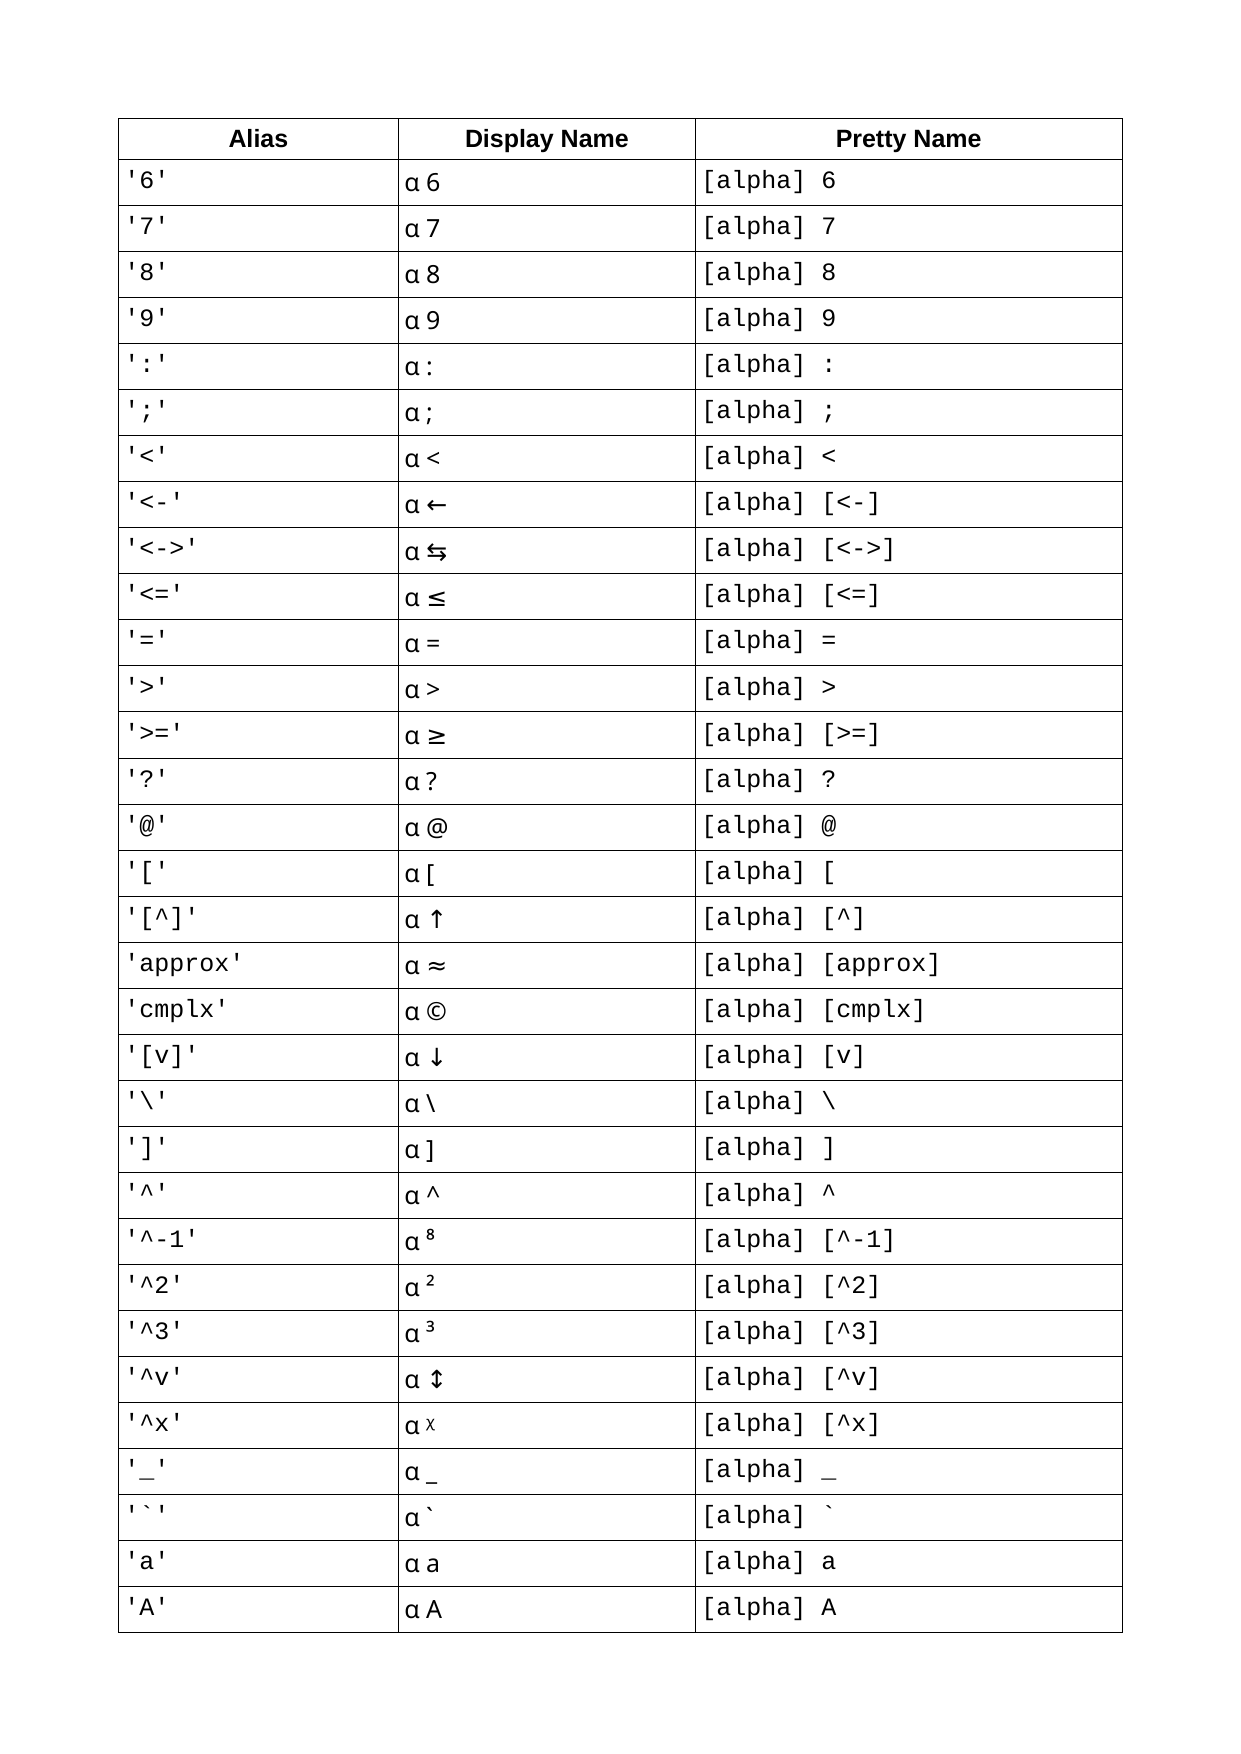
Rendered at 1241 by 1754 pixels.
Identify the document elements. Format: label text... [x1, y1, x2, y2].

table_cell '<=' [119, 574, 398, 619]
table_cell α ← [399, 482, 695, 527]
table_cell α ↑ [399, 897, 695, 942]
table_cell α < [399, 436, 695, 481]
table_cell [alpha] ` [696, 1495, 1122, 1540]
table_cell α 9 [399, 298, 695, 343]
table_cell [alpha] \ [696, 1081, 1122, 1126]
table_header Pretty Name [696, 119, 1122, 159]
table_cell [alpha] < [696, 436, 1122, 481]
table_cell α @ [399, 805, 695, 849]
table_cell '\' [119, 1081, 398, 1126]
table_cell α ↕ [399, 1357, 695, 1402]
table_cell '^' [119, 1173, 398, 1218]
table_cell α ⁸ [399, 1219, 695, 1264]
table_header Alias [119, 119, 398, 159]
table_cell [alpha] ? [696, 759, 1122, 803]
table_cell '6' [119, 160, 398, 205]
table_cell [alpha] [<-] [696, 482, 1122, 527]
table_cell '<->' [119, 528, 398, 573]
table_header Display Name [399, 119, 695, 159]
table_cell α ^ [399, 1173, 695, 1218]
table_cell '^v' [119, 1357, 398, 1402]
table_cell α ` [399, 1495, 695, 1540]
table_cell '^2' [119, 1265, 398, 1310]
table_cell α 7 [399, 206, 695, 251]
table_cell [alpha] ] [696, 1127, 1122, 1172]
table_cell '`' [119, 1495, 398, 1540]
table_cell [alpha] > [696, 666, 1122, 711]
table_cell 'A' [119, 1587, 398, 1632]
table_cell [alpha] a [696, 1541, 1122, 1586]
table_cell [alpha] ^ [696, 1173, 1122, 1218]
table_cell '[' [119, 851, 398, 896]
table_cell '^-1' [119, 1219, 398, 1264]
table_cell α \ [399, 1081, 695, 1126]
table_cell α _ [399, 1449, 695, 1494]
table_cell [alpha] A [696, 1587, 1122, 1632]
table_cell [alpha] [^] [696, 897, 1122, 942]
table_cell '=' [119, 620, 398, 665]
table_cell α ᵡ [399, 1403, 695, 1448]
table_cell '^x' [119, 1403, 398, 1448]
table_cell 'a' [119, 1541, 398, 1586]
table_cell '<' [119, 436, 398, 481]
table_cell '>=' [119, 712, 398, 757]
table_cell α [ [399, 851, 695, 896]
table_cell [alpha] [^3] [696, 1311, 1122, 1356]
table_cell [alpha] [cmplx] [696, 989, 1122, 1034]
table_cell α ≈ [399, 943, 695, 988]
table_cell ']' [119, 1127, 398, 1172]
table_cell [alpha] [^x] [696, 1403, 1122, 1448]
table_cell '@' [119, 805, 398, 849]
table_cell [alpha] ; [696, 390, 1122, 435]
table_cell [alpha] [^v] [696, 1357, 1122, 1402]
table_cell '?' [119, 759, 398, 803]
table_cell α © [399, 989, 695, 1034]
table_cell ':' [119, 344, 398, 389]
table_cell '7' [119, 206, 398, 251]
table_cell [alpha] 6 [696, 160, 1122, 205]
table_cell α ≥ [399, 712, 695, 757]
table_cell α ² [399, 1265, 695, 1310]
table_cell α ? [399, 759, 695, 803]
table_cell '9' [119, 298, 398, 343]
table_cell [alpha] 8 [696, 252, 1122, 297]
table_cell α ³ [399, 1311, 695, 1356]
table_cell α 6 [399, 160, 695, 205]
table_cell α = [399, 620, 695, 665]
table_cell α a [399, 1541, 695, 1586]
table_cell [alpha] 9 [696, 298, 1122, 343]
table_cell [alpha] @ [696, 805, 1122, 849]
table_cell α ] [399, 1127, 695, 1172]
table_cell [alpha] = [696, 620, 1122, 665]
table_cell α ↓ [399, 1035, 695, 1080]
table_cell [alpha] [<->] [696, 528, 1122, 573]
table_cell ';' [119, 390, 398, 435]
table_cell α ; [399, 390, 695, 435]
table_cell '^3' [119, 1311, 398, 1356]
table_cell α A [399, 1587, 695, 1632]
table_cell [alpha] [^-1] [696, 1219, 1122, 1264]
table_cell 'cmplx' [119, 989, 398, 1034]
table_cell '[v]' [119, 1035, 398, 1080]
table_cell [alpha] : [696, 344, 1122, 389]
table_cell [alpha] [^2] [696, 1265, 1122, 1310]
table_cell '>' [119, 666, 398, 711]
table_cell [alpha] 7 [696, 206, 1122, 251]
table_cell α ⇆ [399, 528, 695, 573]
table_cell 'approx' [119, 943, 398, 988]
table_cell '[^]' [119, 897, 398, 942]
table_cell [alpha] [<=] [696, 574, 1122, 619]
table_cell '8' [119, 252, 398, 297]
table_cell [alpha] [ [696, 851, 1122, 896]
table_cell [alpha] _ [696, 1449, 1122, 1494]
table_cell '<-' [119, 482, 398, 527]
table_cell α ≤ [399, 574, 695, 619]
table_cell α > [399, 666, 695, 711]
table_cell '_' [119, 1449, 398, 1494]
table_cell α 8 [399, 252, 695, 297]
table_cell [alpha] [approx] [696, 943, 1122, 988]
table_cell [alpha] [v] [696, 1035, 1122, 1080]
table_cell [alpha] [>=] [696, 712, 1122, 757]
table_cell α : [399, 344, 695, 389]
